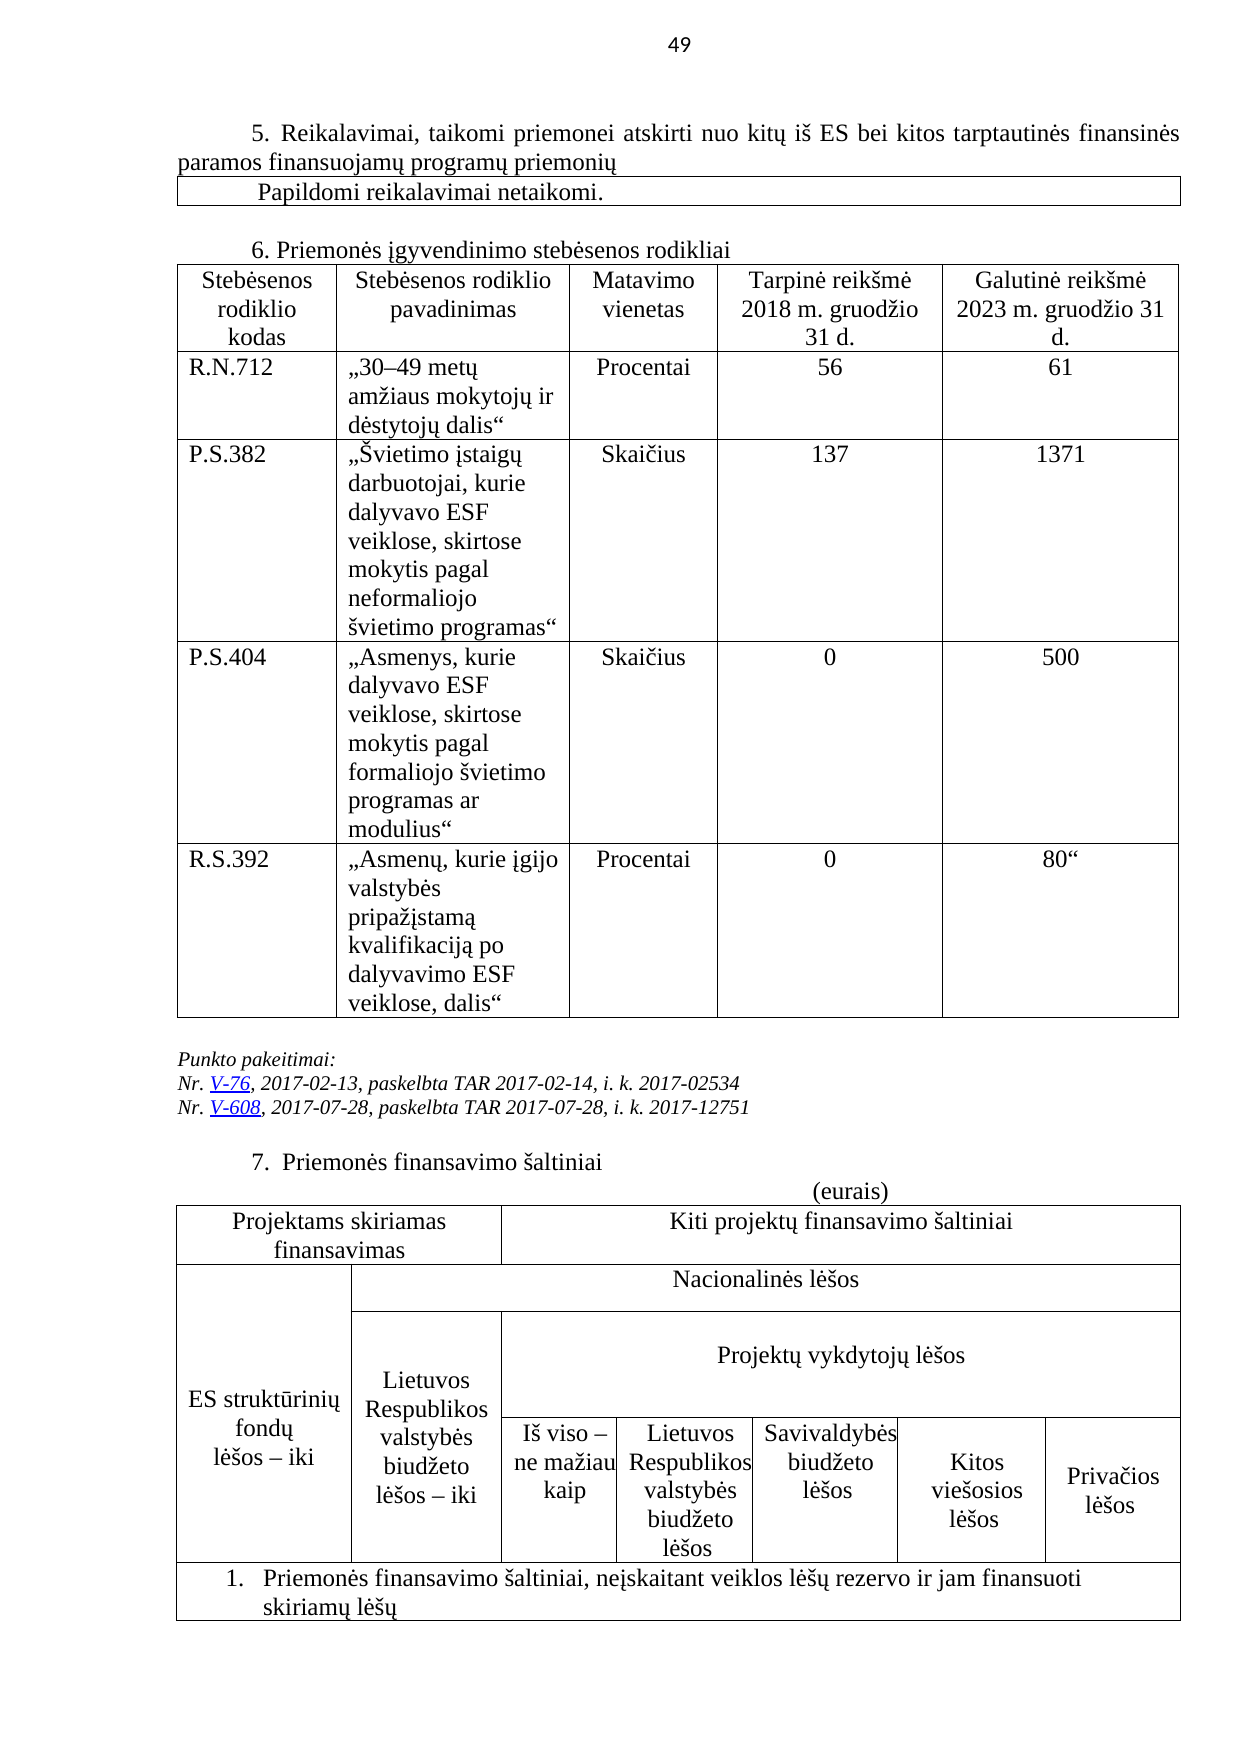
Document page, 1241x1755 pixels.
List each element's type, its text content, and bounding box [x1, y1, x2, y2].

table_cell 1371 [943, 440, 1178, 641]
table_cell Nacionalinės lėšos [352, 1265, 1180, 1311]
table_cell Procentai [570, 352, 717, 438]
text Nr. V-608, 2017-07-28, paskelbta TAR 2017-07-28, i. k. 2017-12751 [177, 1094, 1181, 1119]
table_cell 0 [718, 642, 942, 843]
table_cell Kitos viešosios lėšos [898, 1418, 1045, 1562]
text (eurais) [177, 1176, 904, 1205]
table_header Kiti projektų finansavimo šaltiniai [502, 1206, 1180, 1263]
table_header Projektams skiriamas finansavimas [177, 1206, 501, 1263]
table_cell Lietuvos Respublikos valstybės biudžeto lėšos [617, 1418, 752, 1562]
table_cell 500 [943, 642, 1178, 843]
table_cell P.S.404 [178, 642, 336, 843]
table_cell Projektų vykdytojų lėšos [502, 1312, 1180, 1417]
table_cell Lietuvos Respublikos valstybės biudžeto lėšos – iki [352, 1312, 501, 1562]
table_header Galutinė reikšmė 2023 m. gruodžio 31 d. [943, 265, 1178, 351]
table_header Papildomi reikalavimai netaikomi. [178, 177, 1180, 205]
table_cell R.N.712 [178, 352, 336, 438]
table_cell Procentai [570, 844, 717, 1017]
table_cell 56 [718, 352, 942, 438]
table_cell 61 [943, 352, 1178, 438]
table_cell „Švietimo įstaigų darbuotojai, kurie dalyvavo ESF veiklose, skirtose mokytis pagal neformaliojo švietimo programas“ [337, 440, 569, 641]
table_cell Privačios lėšos [1046, 1418, 1180, 1562]
table_header Stebėsenos rodiklio pavadinimas [337, 265, 569, 351]
text 5. Reikalavimai, taikomi priemonei atskirti nuo kitų iš ES bei kitos tarptautinės finansinės paramos finansuojamų programų priemonių [177, 118, 1181, 176]
table_cell 80“ [943, 844, 1178, 1017]
table_cell P.S.382 [178, 440, 336, 641]
table_cell 0 [718, 844, 942, 1017]
text Punkto pakeitimai: [177, 1046, 1181, 1071]
table_cell Skaičius [570, 642, 717, 843]
table_cell 137 [718, 440, 942, 641]
text 7. Priemonės finansavimo šaltiniai [251, 1147, 1181, 1176]
text 6. Priemonės įgyvendinimo stebėsenos rodikliai [177, 235, 1181, 264]
table_cell ES struktūrinių fondų lėšos – iki [177, 1265, 351, 1562]
text Nr. V-76, 2017-02-13, paskelbta TAR 2017-02-14, i. k. 2017-02534 [177, 1071, 1181, 1094]
table_cell 1. Priemonės finansavimo šaltiniai, neįskaitant veiklos lėšų rezervo ir jam finansuoti skiriamų lėšų [177, 1563, 1180, 1620]
table_cell Savivaldybės biudžeto lėšos [753, 1418, 897, 1562]
table_header Stebėsenos rodiklio kodas [178, 265, 336, 351]
table_cell „30–49 metų amžiaus mokytojų ir dėstytojų dalis“ [337, 352, 569, 438]
table_header Tarpinė reikšmė 2018 m. gruodžio 31 d. [718, 265, 942, 351]
table_cell „Asmenys, kurie dalyvavo ESF veiklose, skirtose mokytis pagal formaliojo švietimo programas ar modulius“ [337, 642, 569, 843]
table_cell Iš viso – ne mažiau kaip [502, 1418, 616, 1562]
table_header Matavimo vienetas [570, 265, 717, 351]
table_cell Skaičius [570, 440, 717, 641]
table_cell „Asmenų, kurie įgijo valstybės pripažįstamą kvalifikaciją po dalyvavimo ESF veiklose, dalis“ [337, 844, 569, 1017]
table_cell R.S.392 [178, 844, 336, 1017]
